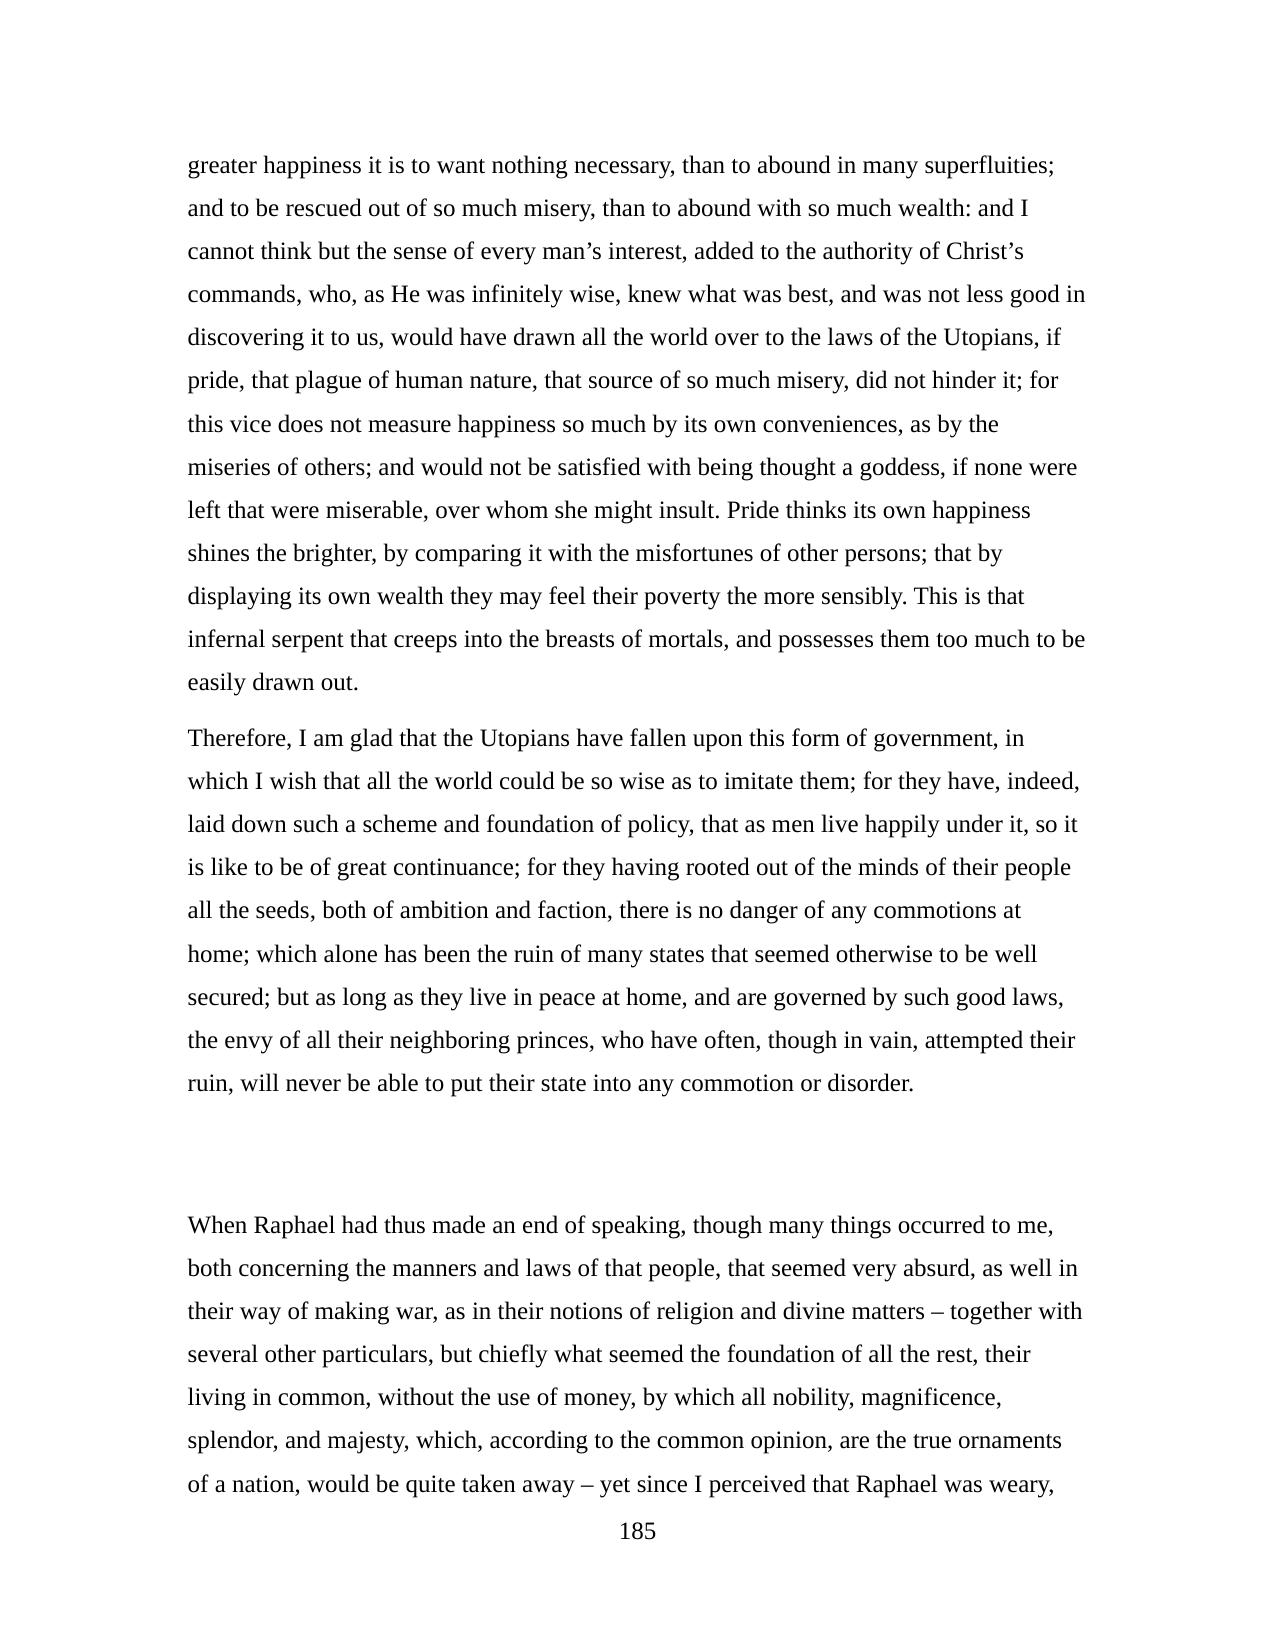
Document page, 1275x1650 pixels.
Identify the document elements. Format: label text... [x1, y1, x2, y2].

text greater happiness it is to want nothing necessary, than to abound in many superfluities; and to be rescued out of so much misery, than to abound with so much wealth: and I cannot think but the sense of every man’s interest, added to the authority of Christ’s commands, who, as He was infinitely wise, knew what was best, and was not less good in discovering it to us, would have drawn all the world over to the laws of the Utopians, if pride, that plague of human nature, that source of so much misery, did not hinder it; for this vice does not measure happiness so much by its own conveniences, as by the miseries of others; and would not be satisfied with being thought a goddess, if none were left that were miserable, over whom she might insult. Pride thinks its own happiness shines the brighter, by comparing it with the misfortunes of other persons; that by displaying its own wealth they may feel their poverty the more sensibly. This is that infernal serpent that creeps into the breasts of mortals, and possesses them too much to be easily drawn out. [187, 150, 1087, 696]
text Therefore, I am glad that the Utopians have fallen upon this form of government, in which I wish that all the world could be so wise as to imitate them; for they have, indeed, laid down such a scheme and foundation of policy, that as men live happily under it, so it is like to be of great continuance; for they having rooted out of the minds of their people all the seeds, both of ambition and faction, there is no danger of any commotions at home; which alone has been the ruin of many states that seemed otherwise to be well secured; but as long as they live in peace at home, and are governed by such good laws, the envy of all their neighboring princes, who have often, though in vain, attempted their ruin, will never be able to put their state into any commotion or disorder. [187, 723, 1087, 1097]
text When Raphael had thus made an end of speaking, though many things occurred to me, both concerning the manners and laws of that people, that seemed very absurd, as well in their way of making war, as in their notions of religion and divine matters – together with several other particulars, but chiefly what seemed the foundation of all the rest, their living in common, without the use of money, by which all nobility, magnificence, splendor, and majesty, which, according to the common opinion, are the true ornaments of a nation, would be quite taken away – yet since I perceived that Raphael was weary, [187, 1210, 1087, 1497]
